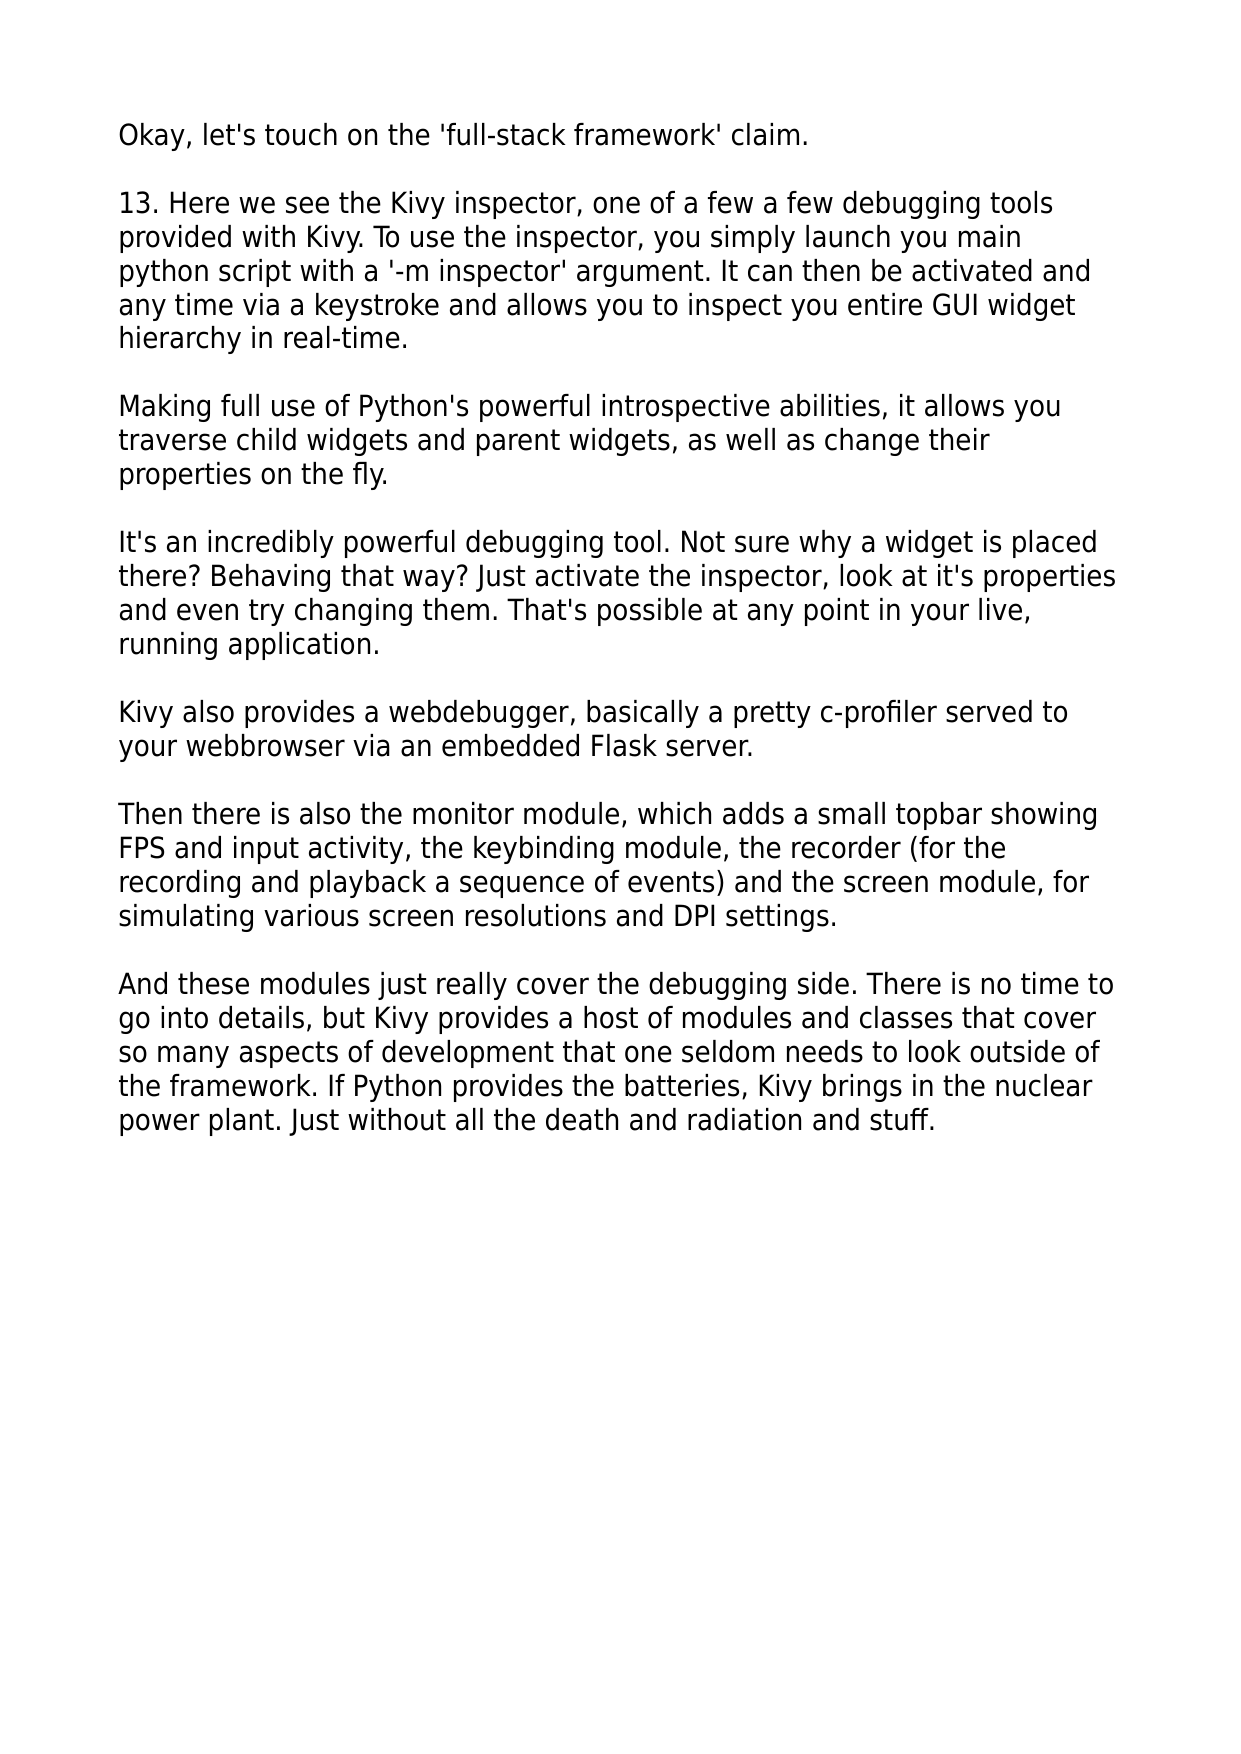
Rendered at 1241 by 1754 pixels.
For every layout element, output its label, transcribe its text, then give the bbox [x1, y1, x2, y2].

text It's an incredibly powerful debugging tool. Not sure why a widget is placed there? Behaving that way? Just activate the inspector, look at it's properties and even try changing them. That's possible at any point in your live, running application. [118, 526, 1122, 661]
text And these modules just really cover the debugging side. There is no time to go into details, but Kivy provides a host of modules and classes that cover so many aspects of development that one seldom needs to look outside of the framework. If Python provides the batteries, Kivy brings in the nuclear power plant. Just without all the death and radiation and stuff. [118, 967, 1122, 1137]
text Making full use of Python's powerful introspective abilities, it allows you traverse child widgets and parent widgets, as well as change their properties on the fly. [118, 390, 1122, 492]
text Okay, let's touch on the 'full-stack framework' claim. [118, 118, 1122, 152]
text Then there is also the monitor module, which adds a small topbar showing FPS and input activity, the keybinding module, the recorder (for the recording and playback a sequence of events) and the screen module, for simulating various screen resolutions and DPI settings. [118, 797, 1122, 933]
text Kivy also provides a webdebugger, basically a pretty c-profiler served to your webbrowser via an embedded Flask server. [118, 695, 1122, 763]
text 13. Here we see the Kivy inspector, one of a few a few debugging tools provided with Kivy. To use the inspector, you simply launch you main python script with a '-m inspector' argument. It can then be activated and any time via a keystroke and allows you to inspect you entire GUI widget hierarchy in real-time. [118, 186, 1122, 356]
